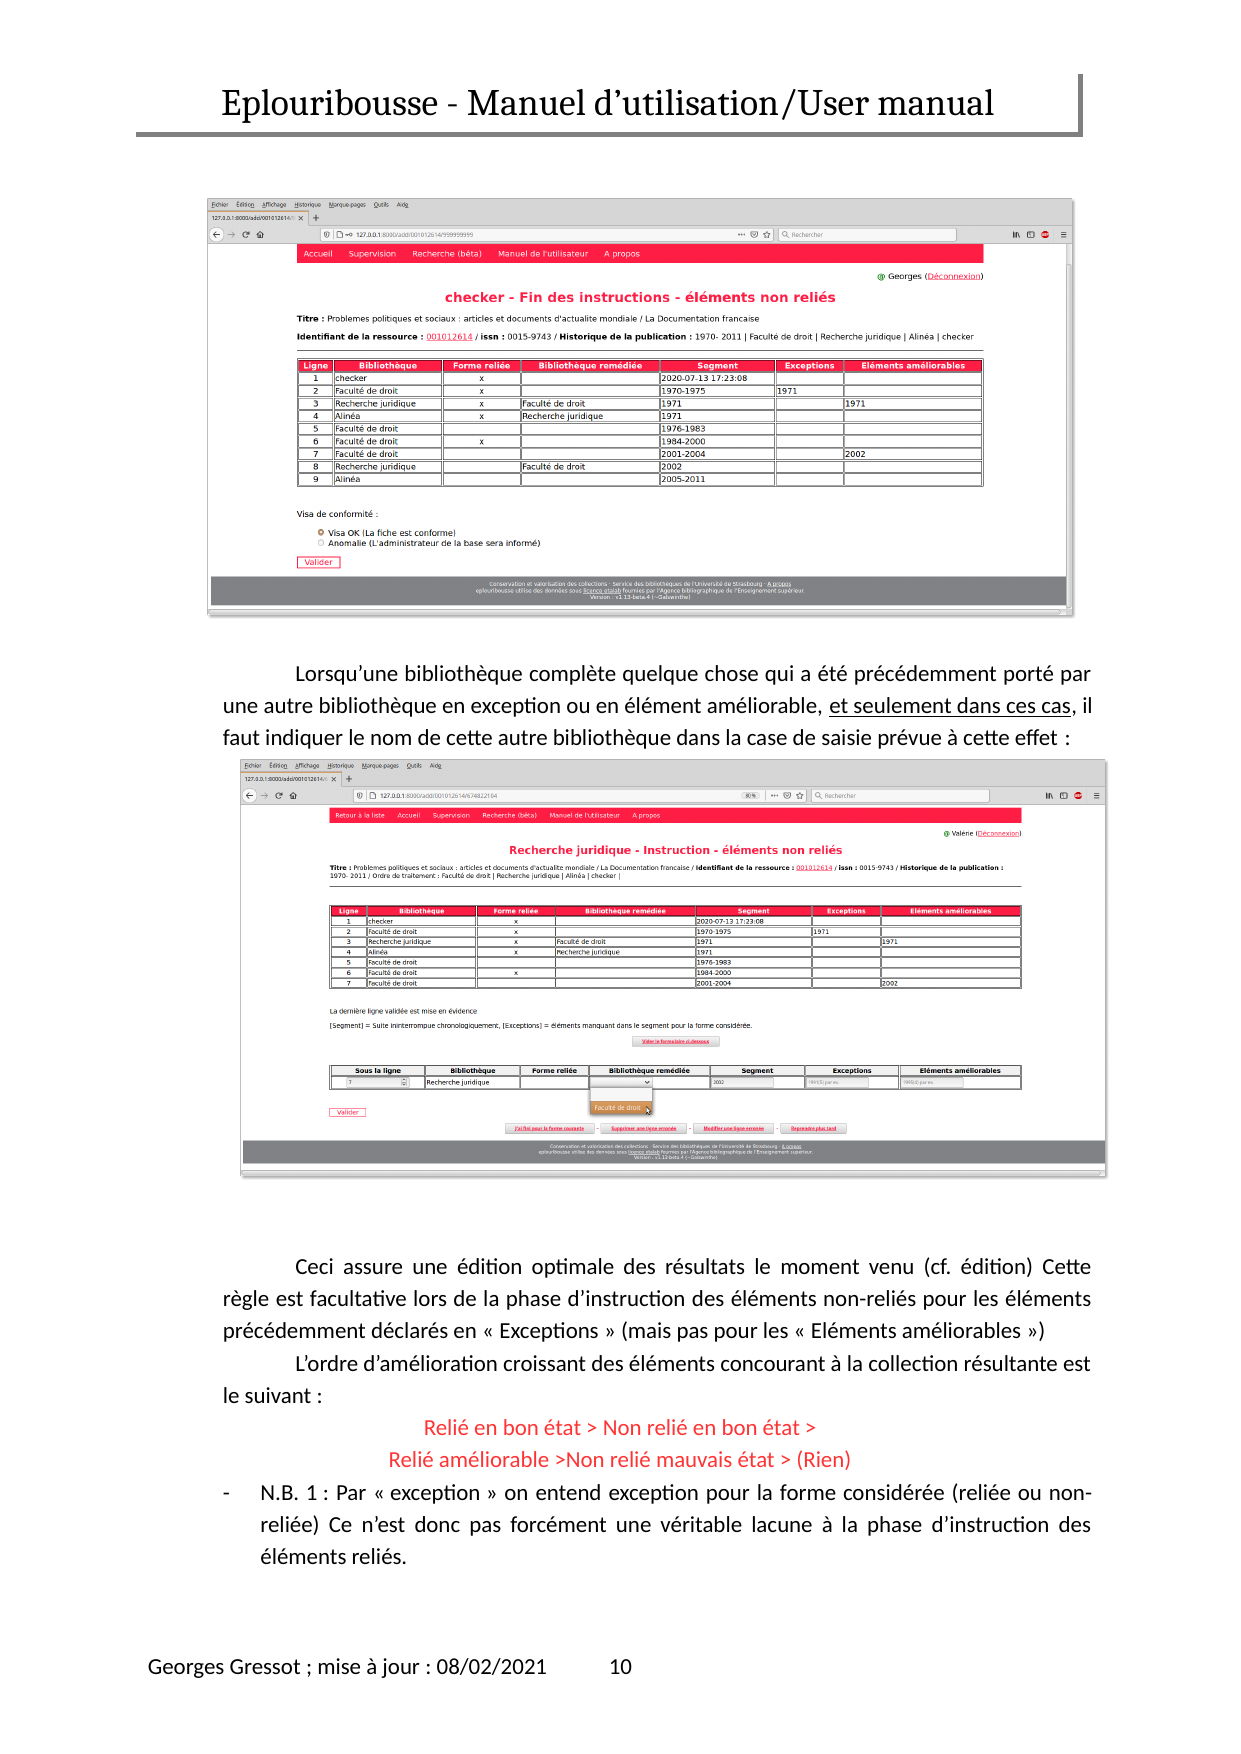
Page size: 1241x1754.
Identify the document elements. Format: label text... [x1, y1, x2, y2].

list Relié améliorable >Non relié mauvais état > (Rien) [148, 1445, 1093, 1473]
list N.B. 1 : Par « exception » on entend exception pour la forme considérée (reliée ou non-reliée) Ce n’est donc pas forcément une véritable lacune à la phase d’instruction des éléments reliés. [223, 1478, 1093, 1570]
picture [205, 196, 1076, 619]
list Relié en bon état > Non relié en bon état > [148, 1413, 1093, 1441]
list Ceci assure une édition optimale des résultats le moment venu (cf. édition) Cette règle est facultative lors de la phase d’instruction des éléments non-reliés pour les éléments précédemment déclarés en « Exceptions » (mais pas pour les « Eléments améliorables ») [223, 1252, 1093, 1345]
list Lorsqu’une bibliothèque complète quelque chose qui a été précédemment porté par une autre bibliothèque en exception ou en élément améliorable, et seulement dans ces cas, il faut indiquer le nom de cette autre bibliothèque dans la case de saisie prévue à cette effet : [223, 659, 1093, 752]
picture [238, 757, 1109, 1180]
list L’ordre d’amélioration croissant des éléments concourant à la collection résultante est le suivant : [223, 1349, 1093, 1409]
